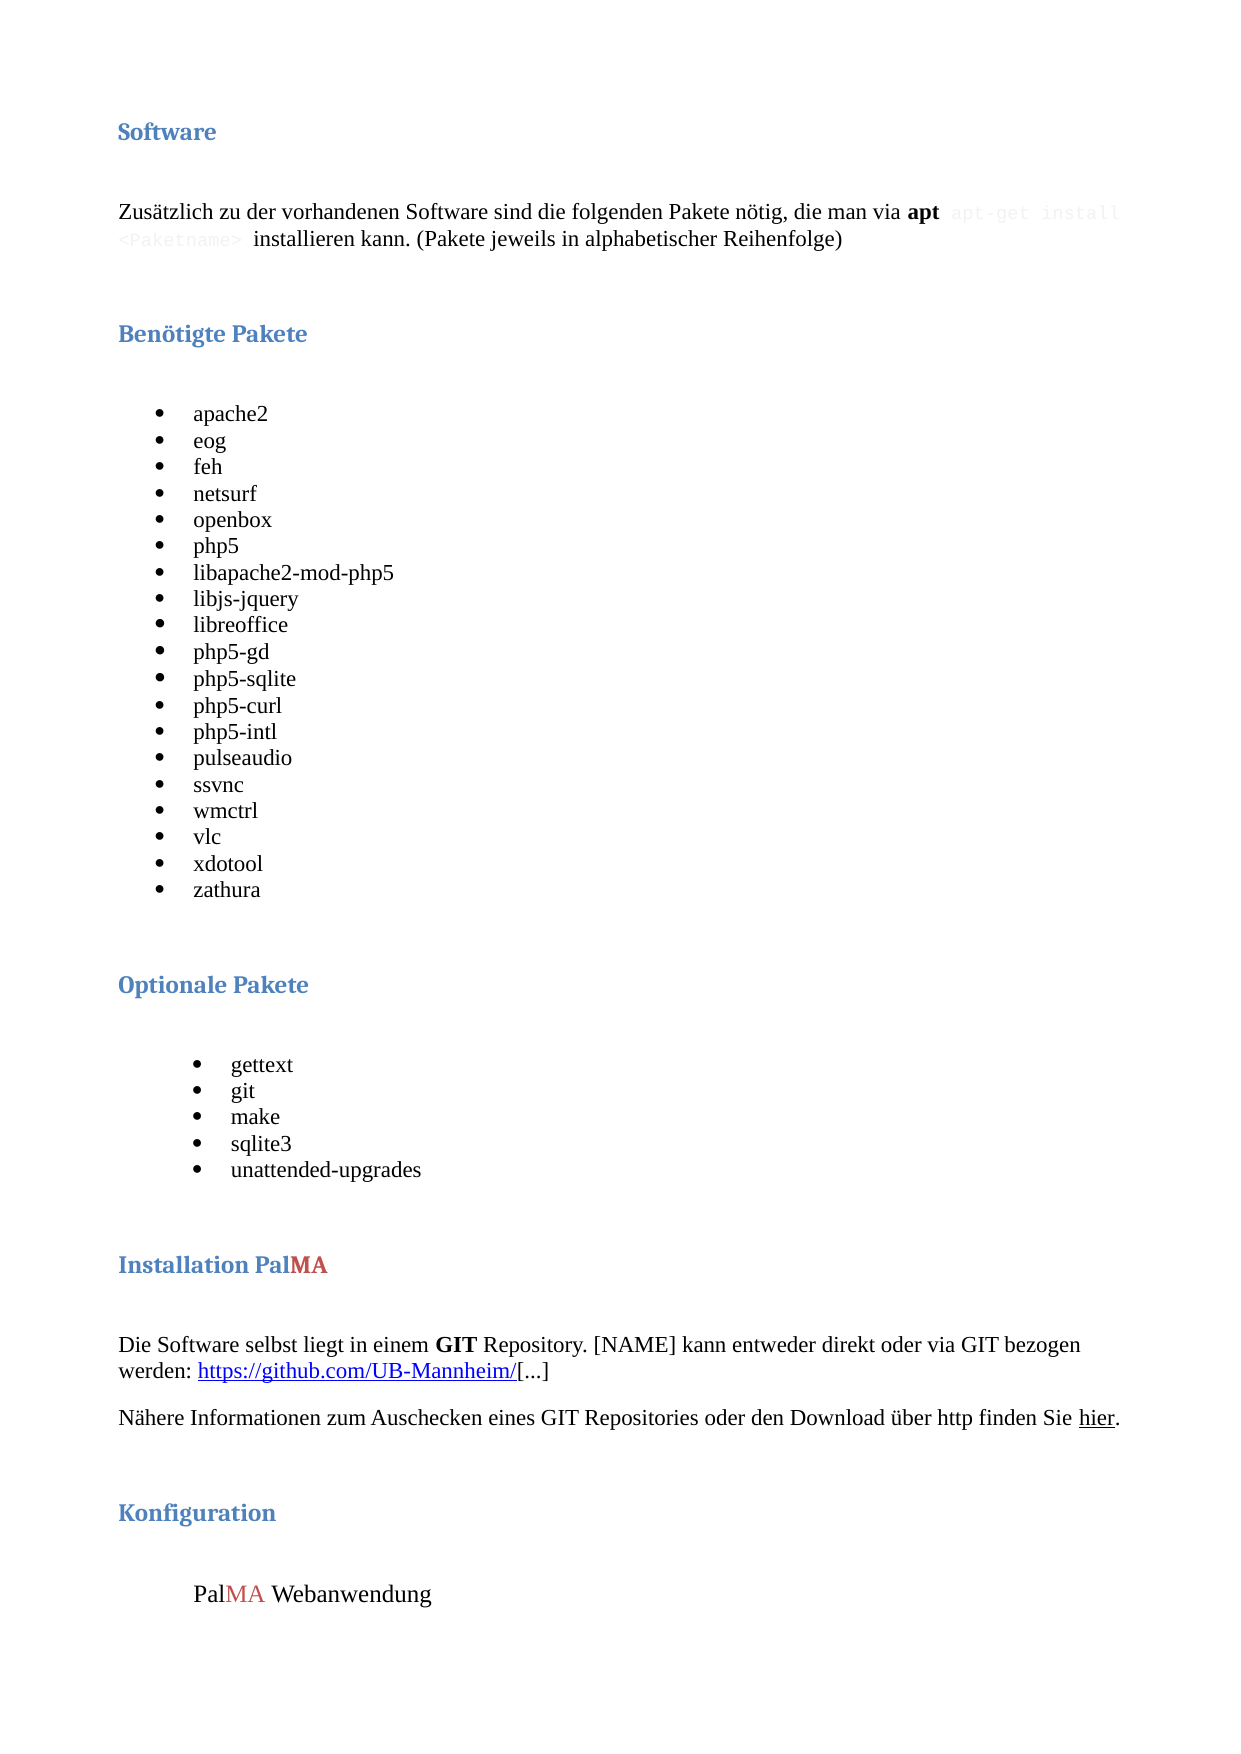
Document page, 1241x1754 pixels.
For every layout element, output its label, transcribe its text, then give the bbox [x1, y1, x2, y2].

list git [193, 1077, 1122, 1103]
list apache2 [156, 401, 1122, 427]
text Nähere Informationen zum Auschecken eines GIT Repositories oder den Download über http finden Sie hier. [118, 1404, 1122, 1431]
list pulseaudio [156, 744, 1122, 771]
subtitle Software [118, 118, 1122, 147]
list libjs-jquery [156, 585, 1122, 611]
list make [193, 1103, 1122, 1130]
list zathura [156, 876, 1122, 902]
subtitle Benötigte Pakete [118, 320, 1122, 349]
subtitle Optionale Pakete [118, 971, 1122, 999]
list feh [156, 453, 1122, 479]
list libapache2-mod-php5 [156, 559, 1122, 585]
list openbox [156, 506, 1122, 532]
list unattended-upgrades [193, 1156, 1122, 1182]
list gettext [193, 1051, 1122, 1077]
list php5-intl [156, 718, 1122, 744]
subtitle Konfiguration [118, 1499, 1122, 1527]
list php5-gd [156, 638, 1122, 665]
text Die Software selbst liegt in einem GIT Repository. [NAME] kann entweder direkt oder via GIT bezogen werden: https://github.com/UB-Mannheim/[...] [118, 1331, 1122, 1383]
list xdotool [156, 850, 1122, 876]
subtitle Installation PalMA [118, 1251, 1122, 1279]
list vlc [156, 823, 1122, 850]
list php5-curl [156, 692, 1122, 718]
list php5 [156, 532, 1122, 559]
list php5-sqlite [156, 665, 1122, 692]
list ssvnc [156, 771, 1122, 797]
text Zusätzlich zu der vorhandenen Software sind die folgenden Pakete nötig, die man via apt apt-get install <Paketname> installieren kann. (Pakete jeweils in alphabetischer Reihenfolge) [118, 198, 1122, 252]
list wmctrl [156, 797, 1122, 823]
list PalMA Webanwendung [193, 1579, 1122, 1608]
list netsurf [156, 479, 1122, 506]
list sqlite3 [193, 1130, 1122, 1156]
list libreoffice [156, 611, 1122, 638]
list eog [156, 427, 1122, 453]
